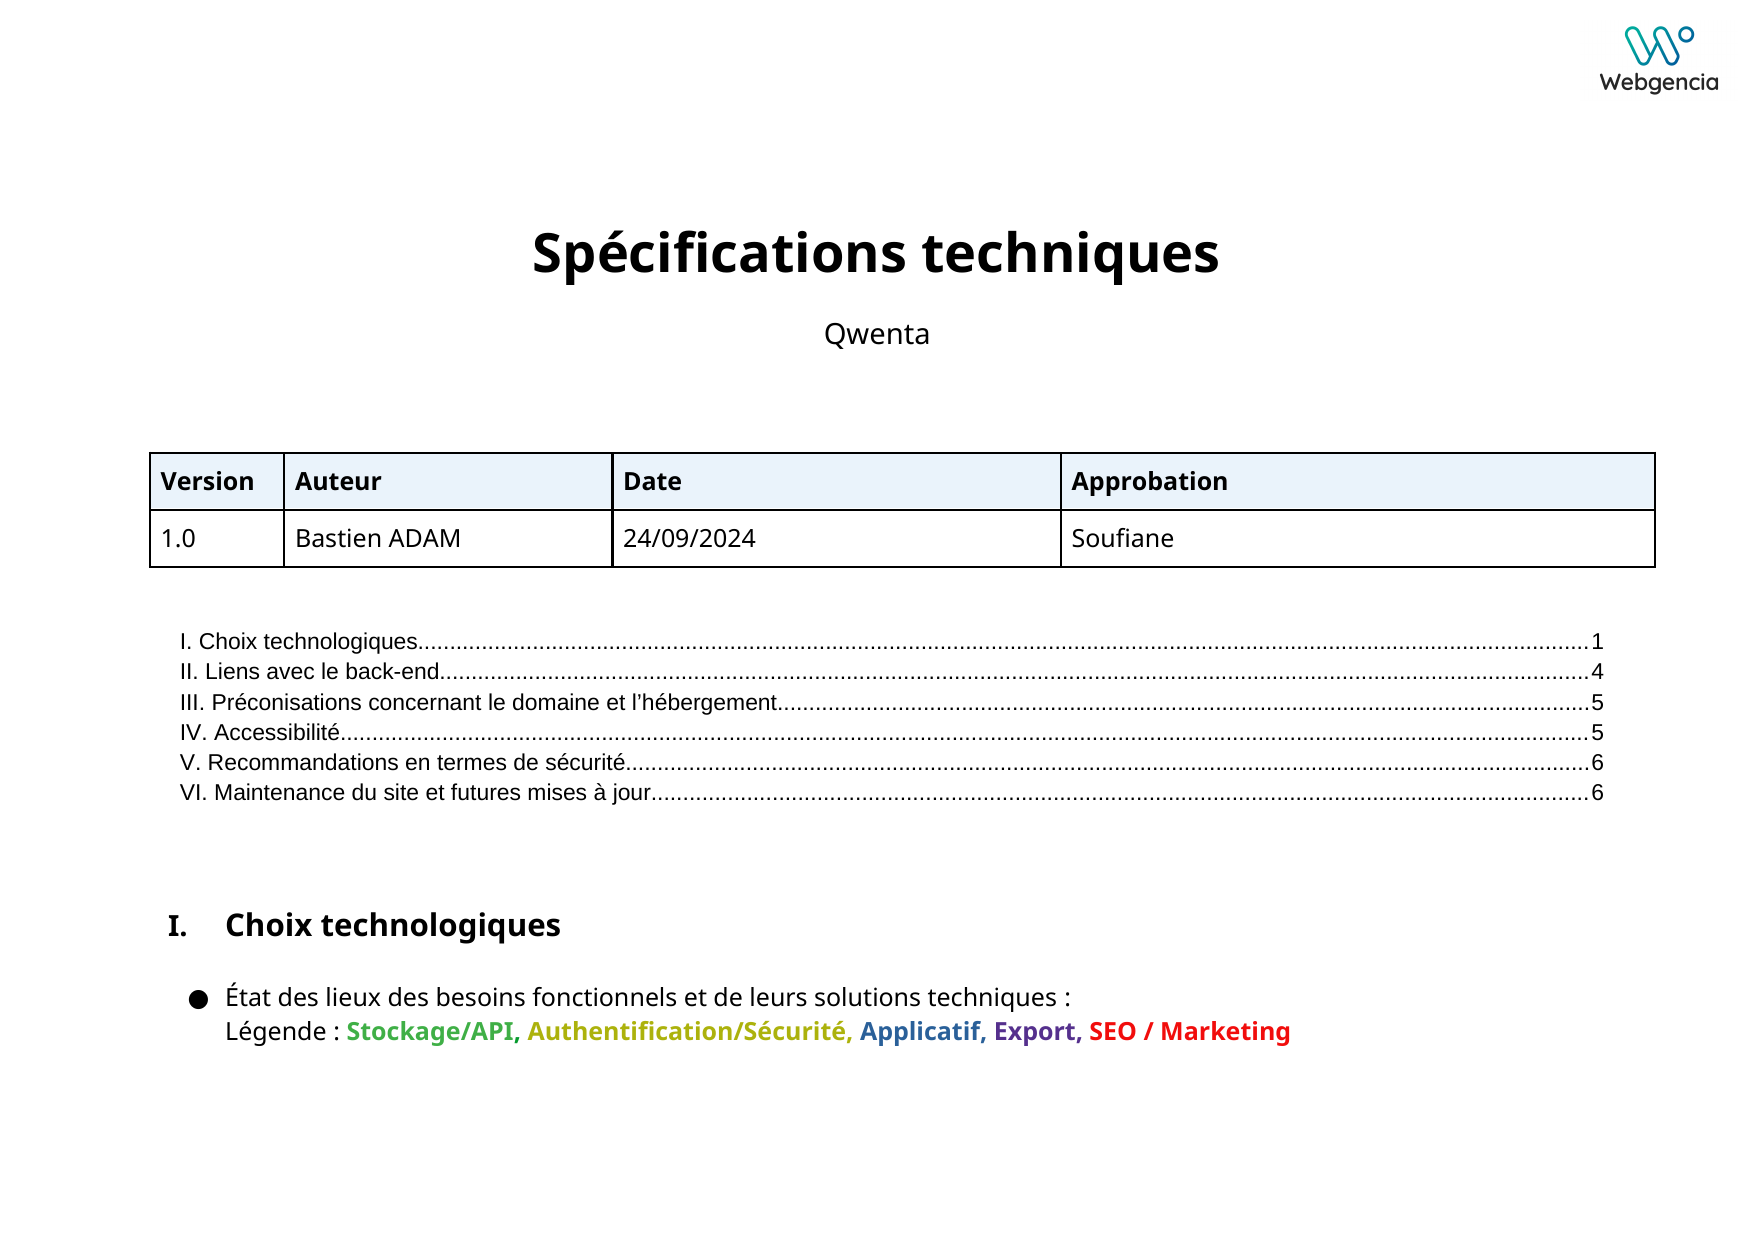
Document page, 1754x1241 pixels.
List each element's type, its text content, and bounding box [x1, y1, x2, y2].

text IV. Accessibilité 5 [179, 719, 1604, 745]
list Légende : Stockage/API, Authentification/Sécurité, Applicatif, Export, SEO / Marketing [187, 1014, 1604, 1048]
text V. Recommandations en termes de sécurité 6 [179, 749, 1604, 775]
table_cell 1.0 [151, 511, 283, 566]
picture [1580, 20, 1739, 101]
table_header Date [614, 454, 1060, 508]
table_cell Bastien ADAM [285, 511, 611, 566]
text Qwenta [150, 313, 1604, 353]
table_header Approbation [1062, 454, 1654, 508]
text III. Préconisations concernant le domaine et l’hébergement 5 [179, 688, 1604, 715]
list État des lieux des besoins fonctionnels et de leurs solutions techniques : [187, 980, 1604, 1014]
table_cell Soufiane [1062, 511, 1654, 566]
title Spécifications techniques [150, 215, 1604, 288]
text I. Choix technologiques 1 [179, 628, 1604, 654]
text II. Liens avec le back-end 4 [179, 658, 1604, 684]
table_header Version [151, 454, 283, 508]
table_header Auteur [285, 454, 611, 508]
text VI. Maintenance du site et futures mises à jour 6 [179, 779, 1604, 805]
table_cell 24/09/2024 [614, 511, 1060, 566]
subtitle Choix technologiques [187, 903, 1604, 946]
